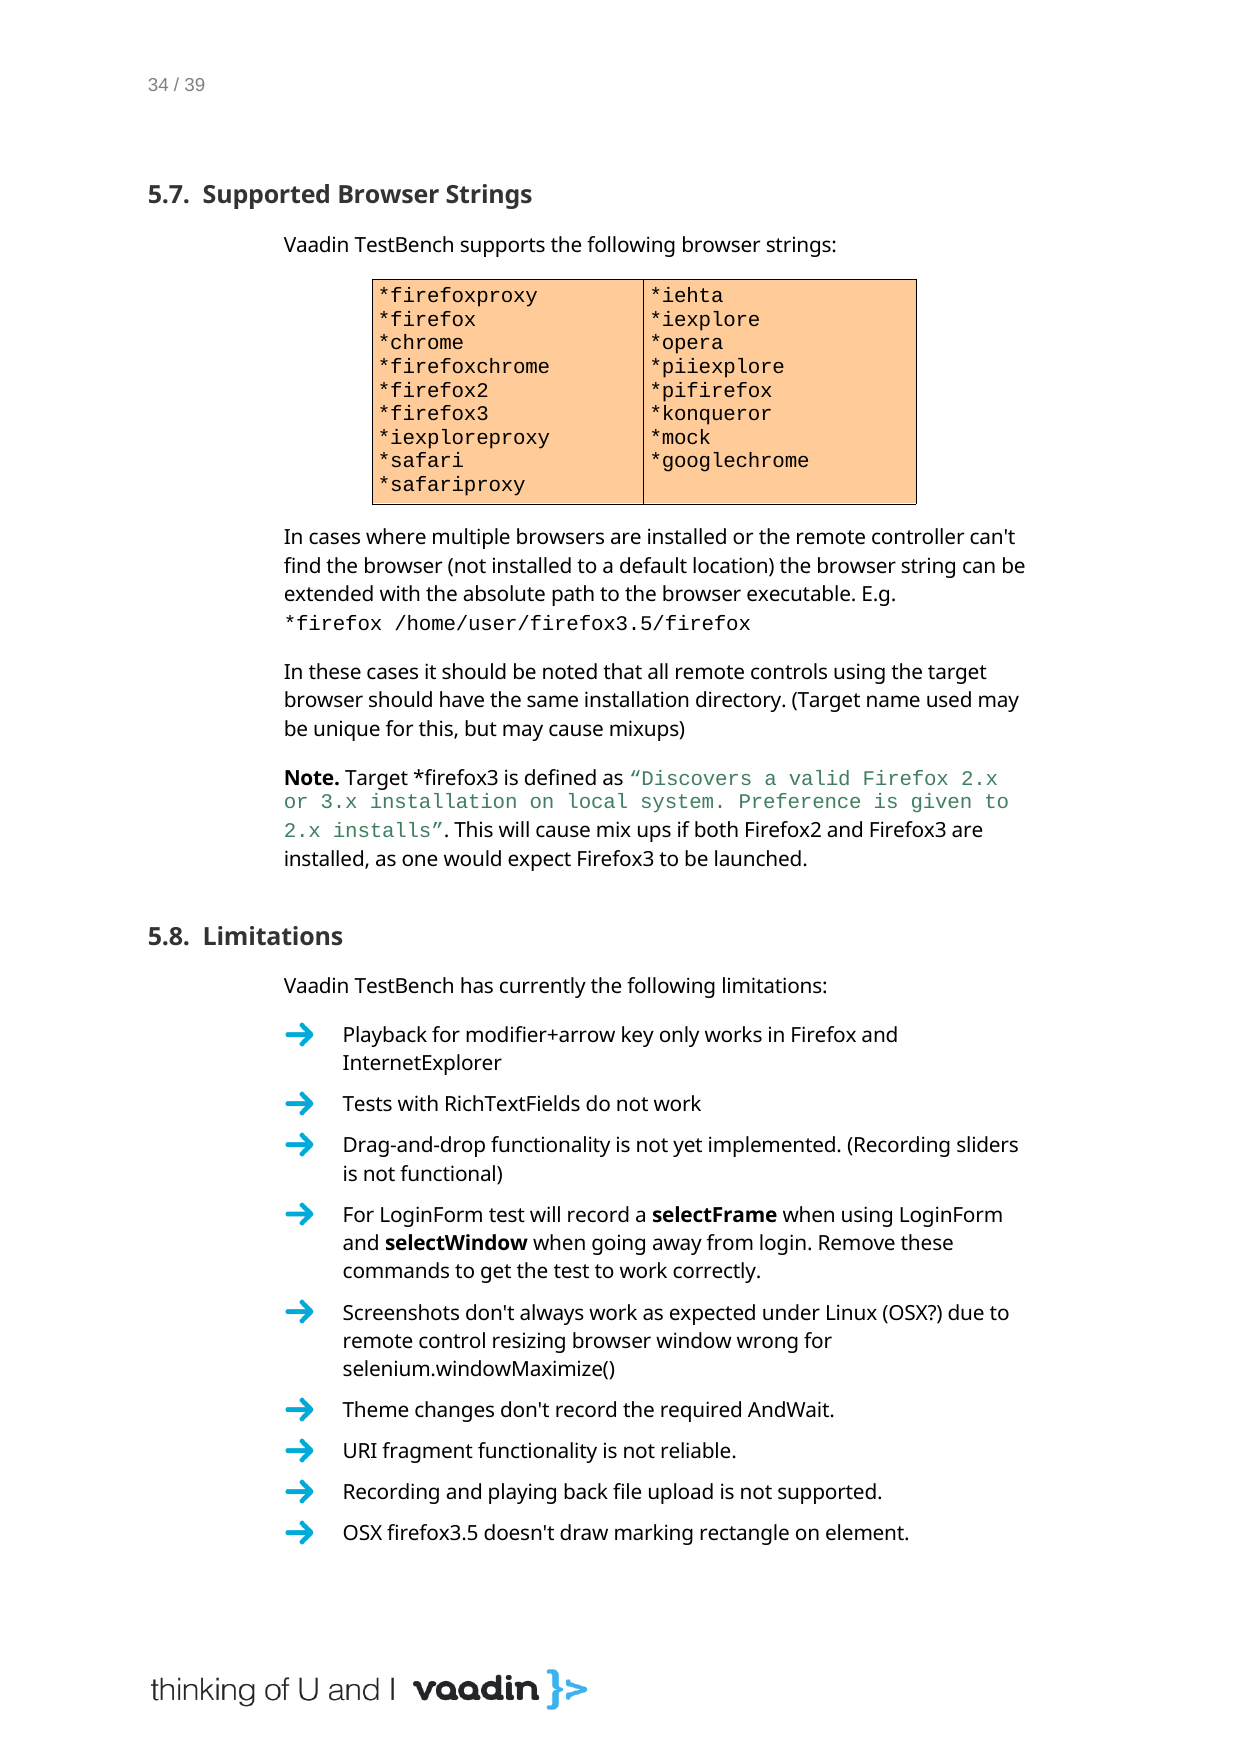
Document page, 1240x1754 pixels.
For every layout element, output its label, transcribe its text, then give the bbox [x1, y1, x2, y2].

picture [304, 1494, 314, 1504]
picture [284, 1202, 303, 1226]
list URI fragment functionality is not reliable. [283, 1436, 1033, 1465]
picture [304, 1520, 314, 1530]
picture [304, 1132, 314, 1142]
picture [304, 1314, 314, 1324]
table_header *iehta *iexplore *opera *piiexplore *pifirefox *konqueror *mock *googlechrome [644, 280, 916, 503]
picture [304, 1022, 314, 1032]
list For LoginForm test will record a selectFrame when using LoginForm and selectWindow when going away from login. Remove these commands to get the test to work correctly. [283, 1200, 1033, 1285]
picture [304, 1147, 314, 1157]
picture [304, 1453, 314, 1463]
subtitle Limitations [148, 918, 1033, 952]
list OSX firefox3.5 doesn't draw marking rectangle on element. [283, 1518, 1033, 1547]
picture [284, 1132, 304, 1157]
text In cases where multiple browsers are installed or the remote controller can't find the browser (not installed to a default location) the browser string can be extended with the absolute path to the browser executable. E.g. *firefox /home/user/firefox3.5/firefox [283, 522, 1033, 636]
text Note. Target *firefox3 is defined as “Discovers a valid Firefox 2.x or 3.x installation on local system. Preference is given to 2.x installs”. This will cause mix ups if both Firefox2 and Firefox3 are installed, as one would expect Firefox3 to be launched. [283, 763, 1033, 872]
subtitle Supported Browser Strings [148, 177, 1033, 211]
picture [304, 1535, 314, 1545]
text In these cases it should be noted that all remote controls using the target browser should have the same installation directory. (Target name used may be unique for this, but may cause mixups) [283, 657, 1033, 742]
picture [304, 1091, 314, 1101]
picture [304, 1299, 314, 1309]
table_header *firefoxproxy *firefox *chrome *firefoxchrome *firefox2 *firefox3 *iexploreproxy *safari *safariproxy [373, 280, 643, 503]
list Drag-and-drop functionality is not yet implemented. (Recording sliders is not functional) [283, 1130, 1033, 1187]
picture [304, 1438, 314, 1448]
picture [304, 1397, 314, 1407]
picture [284, 1479, 304, 1504]
picture [150, 1665, 590, 1712]
list Recording and playing back file upload is not supported. [283, 1477, 1033, 1506]
text Vaadin TestBench has currently the following limitations: [283, 971, 1033, 999]
picture [284, 1022, 304, 1047]
list Playback for modifier+arrow key only works in Firefox and InternetExplorer [283, 1020, 1033, 1077]
picture [284, 1520, 304, 1545]
picture [284, 1091, 304, 1116]
text Vaadin TestBench supports the following browser strings: [283, 230, 1033, 258]
picture [304, 1106, 314, 1116]
picture [284, 1299, 304, 1324]
picture [284, 1438, 304, 1463]
picture [304, 1037, 314, 1047]
picture [304, 1202, 314, 1212]
picture [304, 1412, 314, 1422]
list Screenshots don't always work as expected under Linux (OSX?) due to remote control resizing browser window wrong for selenium.windowMaximize() [283, 1298, 1033, 1383]
list Theme changes don't record the required AndWait. [283, 1395, 1033, 1424]
list Tests with RichTextFields do not work [283, 1089, 1033, 1118]
picture [284, 1397, 304, 1422]
picture [304, 1479, 314, 1489]
picture [304, 1216, 314, 1226]
